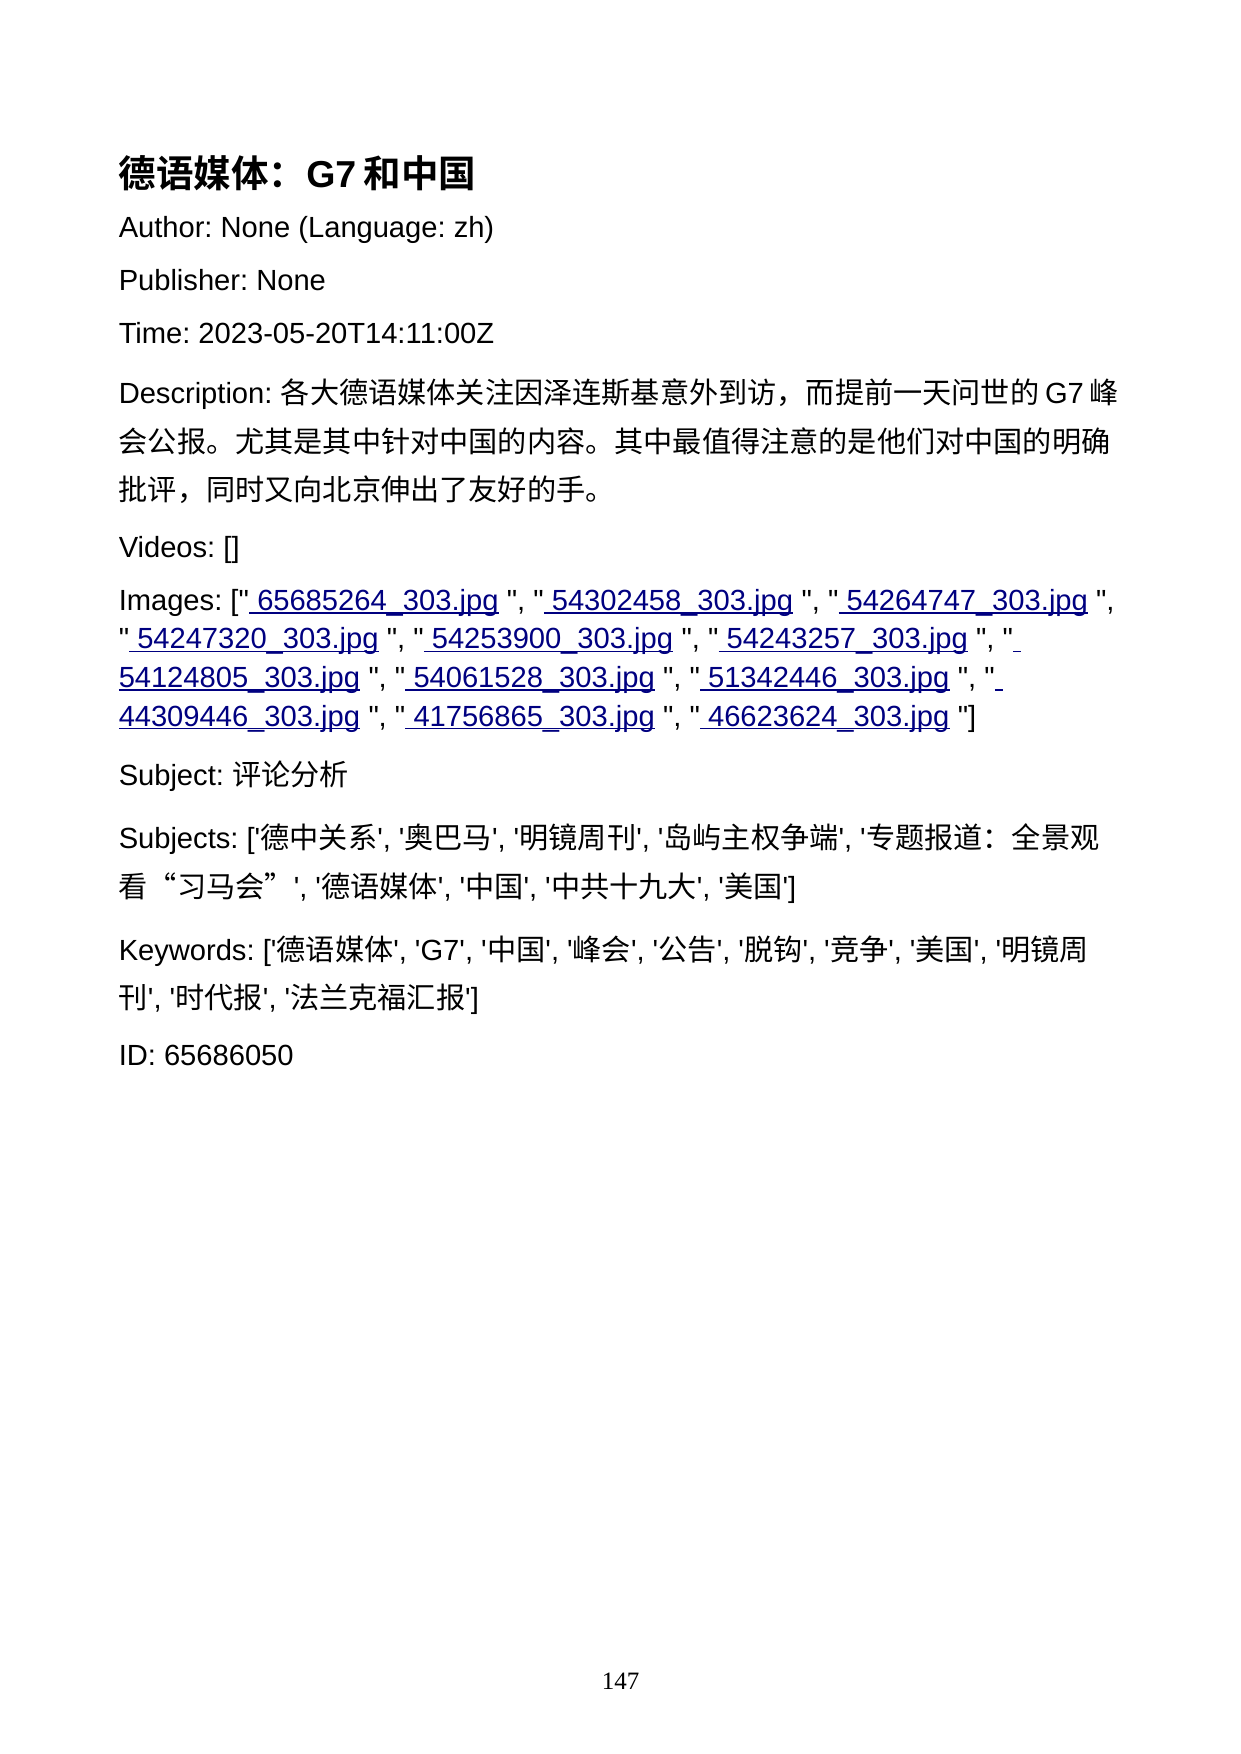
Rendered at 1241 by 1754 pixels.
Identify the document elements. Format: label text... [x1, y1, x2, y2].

text Time: 2023-05-20T14:11:00Z [118, 317, 1122, 350]
text Publisher: None [118, 263, 1122, 297]
text ID: 65686050 [118, 1038, 1122, 1072]
text Keywords: ['德语媒体', 'G7', '中国', '峰会', '公告', '脱钩', '竞争', '美国', '明镜周刊', '时代报', '法兰克福汇报'] [118, 927, 1122, 1017]
text Subject: 评论分析 [118, 752, 1122, 794]
text Images: [" 65685264_303.jpg ", " 54302458_303.jpg ", " 54264747_303.jpg ", " 54247320_303.jpg ", " 54253900_303.jpg ", " 54243257_303.jpg ", " 54124805_303.jpg ", " 54061528_303.jpg ", " 51342446_303.jpg ", " 44309446_303.jpg ", " 41756865_303.jpg ", " 46623624_303.jpg "] [118, 583, 1122, 732]
text Videos: [] [118, 530, 1122, 563]
text Author: None (Language: zh) [118, 210, 1122, 244]
text Subjects: ['德中关系', '奥巴马', '明镜周刊', '岛屿主权争端', '专题报道：全景观看“习马会”', '德语媒体', '中国', '中共十九大', '美国'] [118, 815, 1122, 906]
subtitle 德语媒体：G7和中国 [118, 143, 1122, 198]
text Description: 各大德语媒体关注因泽连斯基意外到访，而提前一天问世的G7峰会公报。尤其是其中针对中国的内容。其中最值得注意的是他们对中国的明确批评，同时又向北京伸出了友好的手。 [118, 370, 1122, 509]
